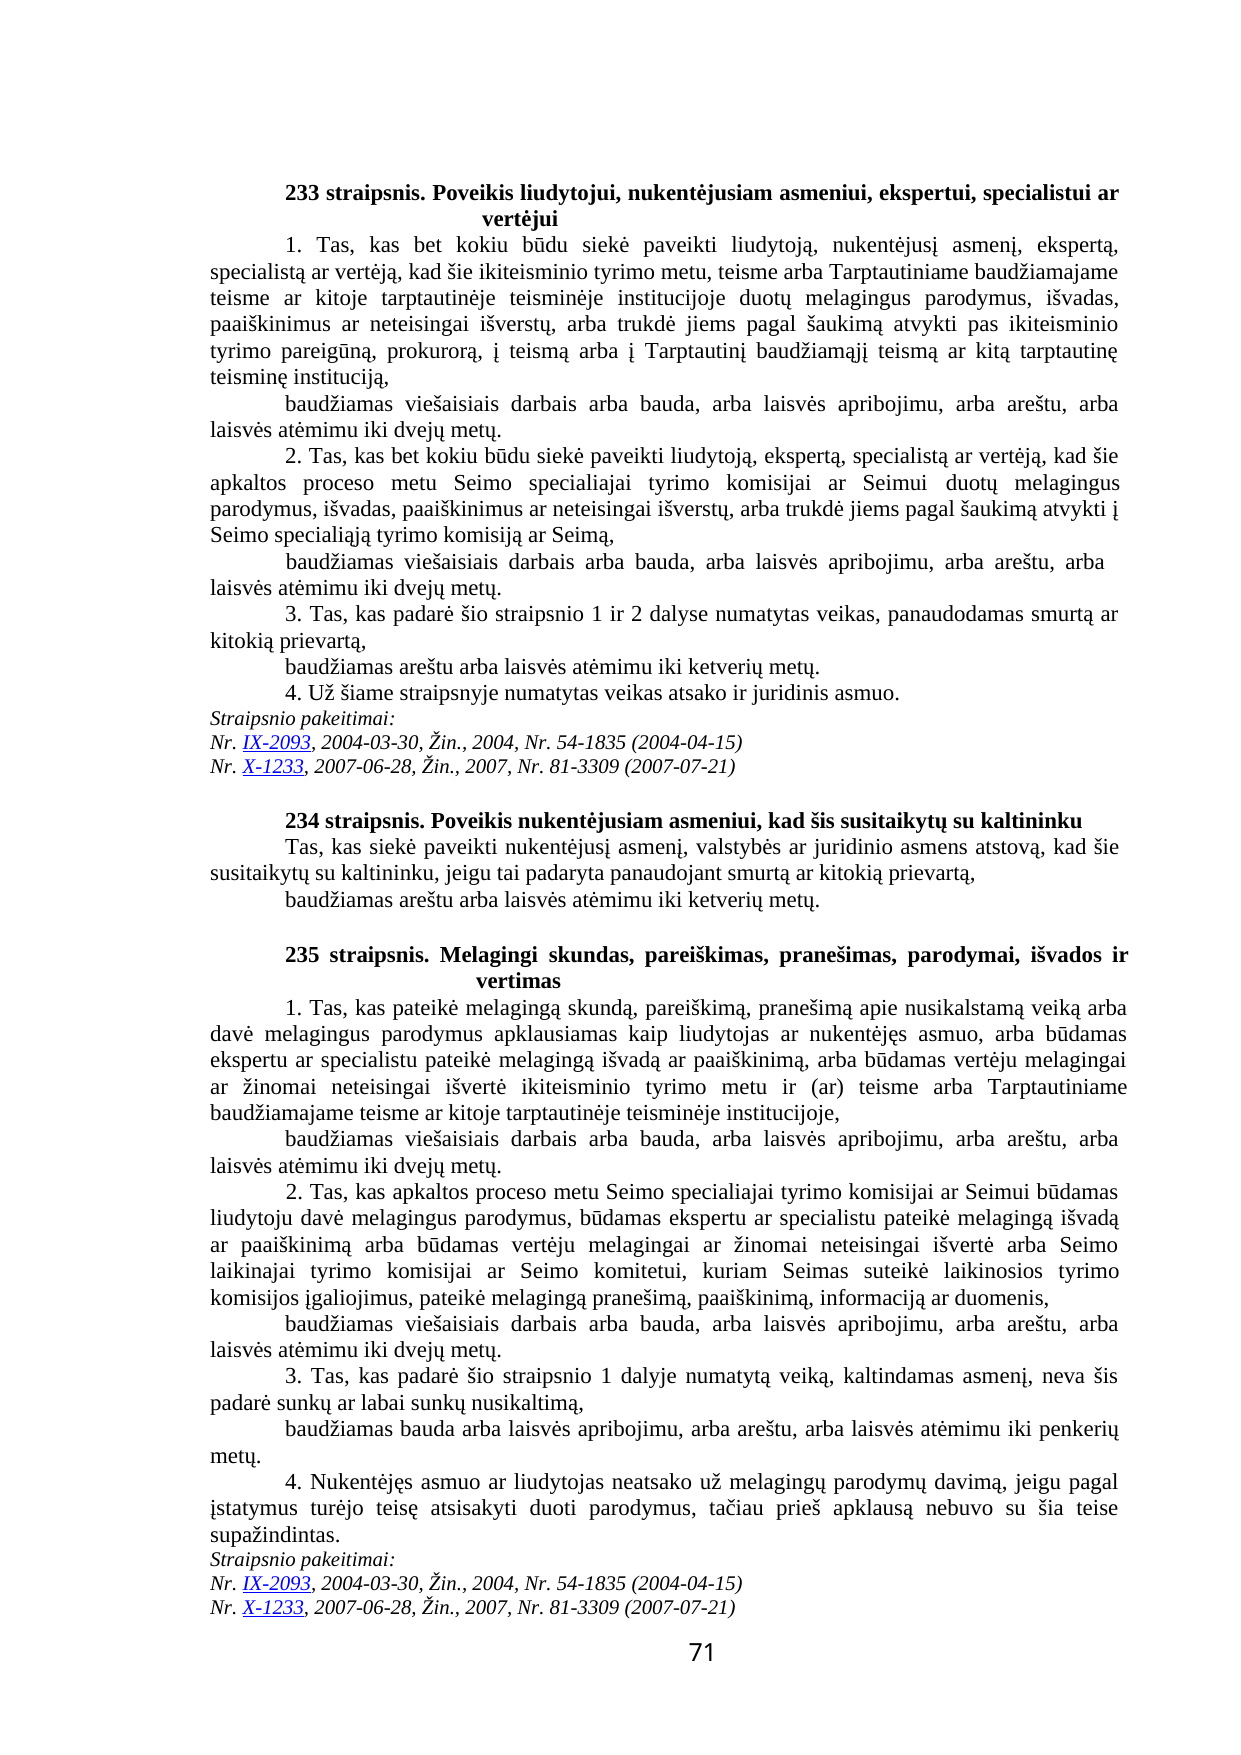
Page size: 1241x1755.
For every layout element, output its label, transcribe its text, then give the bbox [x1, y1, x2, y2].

text Tas, kas siekė paveikti nukentėjusį asmenį, valstybės ar juridinio asmens atstovą, kad šie susitaikytų su kaltininku, jeigu tai padaryta panaudojant smurtą ar kitokią prievartą, [210, 833, 1120, 886]
text 1. Tas, kas pateikė melagingą skundą, pareiškimą, pranešimą apie nusikalstamą veiką arba davė melagingus parodymus apklausiamas kaip liudytojas ar nukentėjęs asmuo, arba būdamas ekspertu ar specialistu pateikė melagingą išvadą ar paaiškinimą, arba būdamas vertėju melagingai ar žinomai neteisingai išvertė ikiteisminio tyrimo metu ir (ar) teisme arba Tarptautiniame baudžiamajame teisme ar kitoje tarptautinėje teisminėje institucijoje, [210, 994, 1129, 1125]
text 3. Tas, kas padarė šio straipsnio 1 ir 2 dalyse numatytas veikas, panaudodamas smurtą ar kitokią prievartą, [210, 600, 1120, 653]
text 2. Tas, kas bet kokiu būdu siekė paveikti liudytoją, ekspertą, specialistą ar vertėją, kad šie apkaltos proceso metu Seimo specialiajai tyrimo komisijai ar Seimui duotų melagingus parodymus, išvadas, paaiškinimus ar neteisingai išverstų, arba trukdė jiems pagal šaukimą atvykti į Seimo specialiąją tyrimo komisiją ar Seimą, [210, 442, 1120, 548]
text 233 straipsnis. Poveikis liudytojui, nukentėjusiam asmeniui, ekspertui, specialistui ar vertėjui [285, 179, 1120, 231]
text 4. Už šiame straipsnyje numatytas veikas atsako ir juridinis asmuo. [210, 679, 1120, 706]
text baudžiamas bauda arba laisvės apribojimu, arba areštu, arba laisvės atėmimu iki penkerių metų. [210, 1415, 1120, 1468]
text baudžiamas viešaisiais darbais arba bauda, arba laisvės apribojimu, arba areštu, arba laisvės atėmimu iki dvejų metų. [210, 389, 1120, 442]
text Nr. X-1233, 2007-06-28, Žin., 2007, Nr. 81-3309 (2007-07-21) [210, 754, 1120, 778]
text 2. Tas, kas apkaltos proceso metu Seimo specialiajai tyrimo komisijai ar Seimui būdamas liudytoju davė melagingus parodymus, būdamas ekspertu ar specialistu pateikė melagingą išvadą ar paaiškinimą arba būdamas vertėju melagingai ar žinomai neteisingai išvertė arba Seimo laikinajai tyrimo komisijai ar Seimo komitetui, kuriam Seimas suteikė laikinosios tyrimo komisijos įgaliojimus, pateikė melagingą pranešimą, paaiškinimą, informaciją ar duomenis, [210, 1178, 1120, 1310]
text 3. Tas, kas padarė šio straipsnio 1 dalyje numatytą veiką, kaltindamas asmenį, neva šis padarė sunkų ar labai sunkų nusikaltimą, [210, 1363, 1120, 1415]
text baudžiamas viešaisiais darbais arba bauda, arba laisvės apribojimu, arba areštu, arba laisvės atėmimu iki dvejų metų. [210, 1125, 1120, 1178]
text 234 straipsnis. Poveikis nukentėjusiam asmeniui, kad šis susitaikytų su kaltininku [285, 807, 1120, 833]
text 235 straipsnis. Melagingi skundas, pareiškimas, pranešimas, parodymai, išvados ir vertimas [285, 941, 1129, 994]
text 4. Nukentėjęs asmuo ar liudytojas neatsako už melagingų parodymų davimą, jeigu pagal įstatymus turėjo teisę atsisakyti duoti parodymus, tačiau prieš apklausą nebuvo su šia teise supažindintas. [210, 1468, 1120, 1547]
text Nr. IX-2093, 2004-03-30, Žin., 2004, Nr. 54-1835 (2004-04-15) [210, 730, 1120, 754]
text 1. Tas, kas bet kokiu būdu siekė paveikti liudytoją, nukentėjusį asmenį, ekspertą, specialistą ar vertėją, kad šie ikiteisminio tyrimo metu, teisme arba Tarptautiniame baudžiamajame teisme ar kitoje tarptautinėje teisminėje institucijoje duotų melagingus parodymus, išvadas, paaiškinimus ar neteisingai išverstų, arba trukdė jiems pagal šaukimą atvykti pas ikiteisminio tyrimo pareigūną, prokurorą, į teismą arba į Tarptautinį baudžiamąjį teismą ar kitą tarptautinę teisminę instituciją, [210, 231, 1120, 389]
text baudžiamas viešaisiais darbais arba bauda, arba laisvės apribojimu, arba areštu, arba laisvės atėmimu iki dvejų metų. [210, 548, 1106, 600]
text baudžiamas areštu arba laisvės atėmimu iki ketverių metų. [210, 886, 1120, 912]
text Nr. IX-2093, 2004-03-30, Žin., 2004, Nr. 54-1835 (2004-04-15) [210, 1571, 1120, 1595]
text baudžiamas viešaisiais darbais arba bauda, arba laisvės apribojimu, arba areštu, arba laisvės atėmimu iki dvejų metų. [210, 1310, 1120, 1363]
text Nr. X-1233, 2007-06-28, Žin., 2007, Nr. 81-3309 (2007-07-21) [210, 1595, 1120, 1619]
text Straipsnio pakeitimai: [210, 706, 1120, 730]
text baudžiamas areštu arba laisvės atėmimu iki ketverių metų. [210, 653, 1120, 679]
text Straipsnio pakeitimai: [210, 1547, 1120, 1571]
